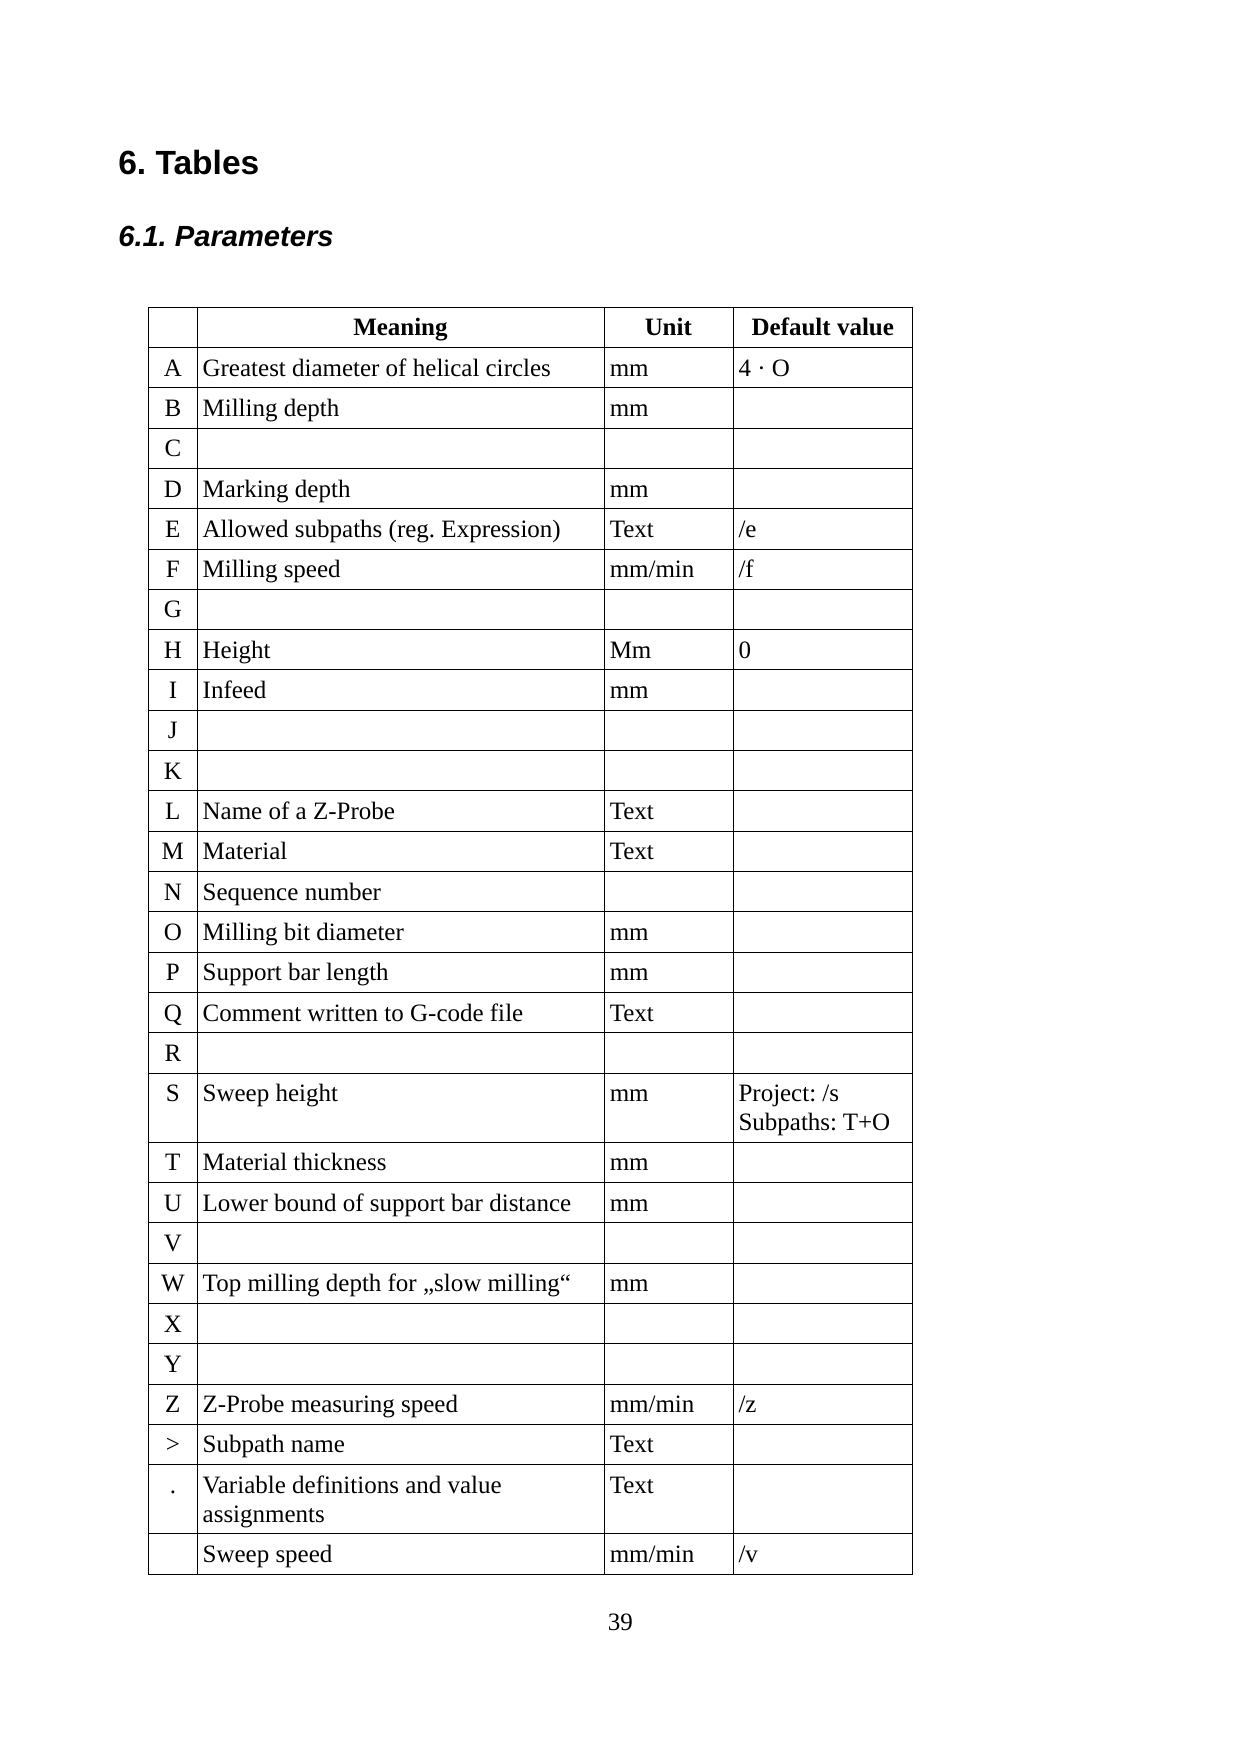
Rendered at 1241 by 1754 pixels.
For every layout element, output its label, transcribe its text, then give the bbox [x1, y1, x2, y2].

table_cell [734, 1264, 912, 1303]
table_cell Mm [605, 630, 733, 669]
table_cell [198, 1223, 604, 1262]
table_cell P [149, 953, 197, 992]
table_cell [198, 1344, 604, 1383]
table_cell mm [605, 1074, 733, 1142]
table_cell D [149, 469, 197, 508]
table_cell Milling bit diameter [198, 912, 604, 952]
table_cell [734, 1304, 912, 1343]
table_cell [605, 429, 733, 468]
table_cell Name of a Z-Probe [198, 791, 604, 831]
table_cell Z-Probe measuring speed [198, 1385, 604, 1424]
table_cell mm [605, 1143, 733, 1182]
table_cell Infeed [198, 670, 604, 710]
table_cell C [149, 429, 197, 468]
table_cell [198, 1033, 604, 1072]
table_cell [734, 1223, 912, 1262]
table_cell [734, 872, 912, 911]
table_cell F [149, 550, 197, 589]
table_cell M [149, 832, 197, 871]
table_cell mm [605, 1183, 733, 1222]
table_cell R [149, 1033, 197, 1072]
table_cell [605, 590, 733, 629]
table_cell U [149, 1183, 197, 1222]
table_cell I [149, 670, 197, 710]
table_header Meaning [198, 308, 604, 347]
subtitle 6. Tables [118, 143, 1122, 182]
table_cell mm [605, 912, 733, 952]
table_cell Q [149, 993, 197, 1032]
table_cell 0 [734, 630, 912, 669]
subtitle 6.1. Parameters [118, 219, 1122, 253]
table_cell E [149, 509, 197, 548]
table_cell Variable definitions and value assignments [198, 1465, 604, 1533]
table_cell Comment written to G-code file [198, 993, 604, 1032]
table_cell [605, 872, 733, 911]
table_cell Milling depth [198, 388, 604, 427]
table_cell B [149, 388, 197, 427]
table_cell N [149, 872, 197, 911]
table_cell [734, 1183, 912, 1222]
table_cell Greatest diameter of helical circles [198, 348, 604, 387]
table_cell . [149, 1465, 197, 1533]
table_cell /f [734, 550, 912, 589]
table_cell [605, 711, 733, 750]
table_cell [198, 751, 604, 790]
table_cell Text [605, 1465, 733, 1533]
table_cell [198, 429, 604, 468]
table_cell [605, 751, 733, 790]
table_cell Y [149, 1344, 197, 1383]
table_cell [198, 590, 604, 629]
table_cell V [149, 1223, 197, 1262]
table_cell 4 · O [734, 348, 912, 387]
table_cell [734, 791, 912, 831]
table_cell Material thickness [198, 1143, 604, 1182]
table_cell G [149, 590, 197, 629]
table_cell [605, 1344, 733, 1383]
table_cell Top milling depth for „slow milling“ [198, 1264, 604, 1303]
table_cell [734, 388, 912, 427]
table_cell [734, 1465, 912, 1533]
table_cell Milling speed [198, 550, 604, 589]
table_cell [734, 912, 912, 952]
table_cell [734, 1344, 912, 1383]
table_cell [605, 1304, 733, 1343]
table_cell Allowed subpaths (reg. Expression) [198, 509, 604, 548]
table_cell Subpath name [198, 1425, 604, 1464]
table_cell Sweep height [198, 1074, 604, 1142]
table_cell Sequence number [198, 872, 604, 911]
table_cell Material [198, 832, 604, 871]
table_cell W [149, 1264, 197, 1303]
table_cell J [149, 711, 197, 750]
table_cell [734, 670, 912, 710]
table_cell K [149, 751, 197, 790]
table_cell mm [605, 348, 733, 387]
table_cell [734, 711, 912, 750]
table_header Default value [734, 308, 912, 347]
table_cell T [149, 1143, 197, 1182]
table_cell Text [605, 791, 733, 831]
table_cell [734, 1033, 912, 1072]
table_cell mm [605, 670, 733, 710]
table_cell [734, 590, 912, 629]
table_cell Project: /s Subpaths: T+O [734, 1074, 912, 1142]
table_cell mm/min [605, 1534, 733, 1573]
table_cell > [149, 1425, 197, 1464]
table_cell Text [605, 509, 733, 548]
table_cell [734, 832, 912, 871]
table_header [149, 308, 197, 347]
table_cell Sweep speed [198, 1534, 604, 1573]
table_cell mm [605, 469, 733, 508]
table_cell O [149, 912, 197, 952]
table_cell [149, 1534, 197, 1573]
table_header Unit [605, 308, 733, 347]
table_cell Text [605, 993, 733, 1032]
table_cell [734, 751, 912, 790]
table_cell Height [198, 630, 604, 669]
table_cell [734, 469, 912, 508]
table_cell mm/min [605, 1385, 733, 1424]
table_cell [734, 1143, 912, 1182]
table_cell Text [605, 832, 733, 871]
table_cell /z [734, 1385, 912, 1424]
table_cell mm [605, 1264, 733, 1303]
table_cell [605, 1033, 733, 1072]
table_cell [734, 1425, 912, 1464]
table_cell mm [605, 388, 733, 427]
table_cell A [149, 348, 197, 387]
table_cell mm [605, 953, 733, 992]
table_cell [734, 993, 912, 1032]
table_cell H [149, 630, 197, 669]
table_cell Z [149, 1385, 197, 1424]
table_cell Support bar length [198, 953, 604, 992]
table_cell [198, 711, 604, 750]
table_cell L [149, 791, 197, 831]
table_cell [734, 953, 912, 992]
table_cell Text [605, 1425, 733, 1464]
table_cell mm/min [605, 550, 733, 589]
table_cell [198, 1304, 604, 1343]
table_cell /e [734, 509, 912, 548]
table_cell Lower bound of support bar distance [198, 1183, 604, 1222]
table_cell [605, 1223, 733, 1262]
table_cell Marking depth [198, 469, 604, 508]
table_cell [734, 429, 912, 468]
table_cell X [149, 1304, 197, 1343]
table_cell S [149, 1074, 197, 1142]
table_cell /v [734, 1534, 912, 1573]
